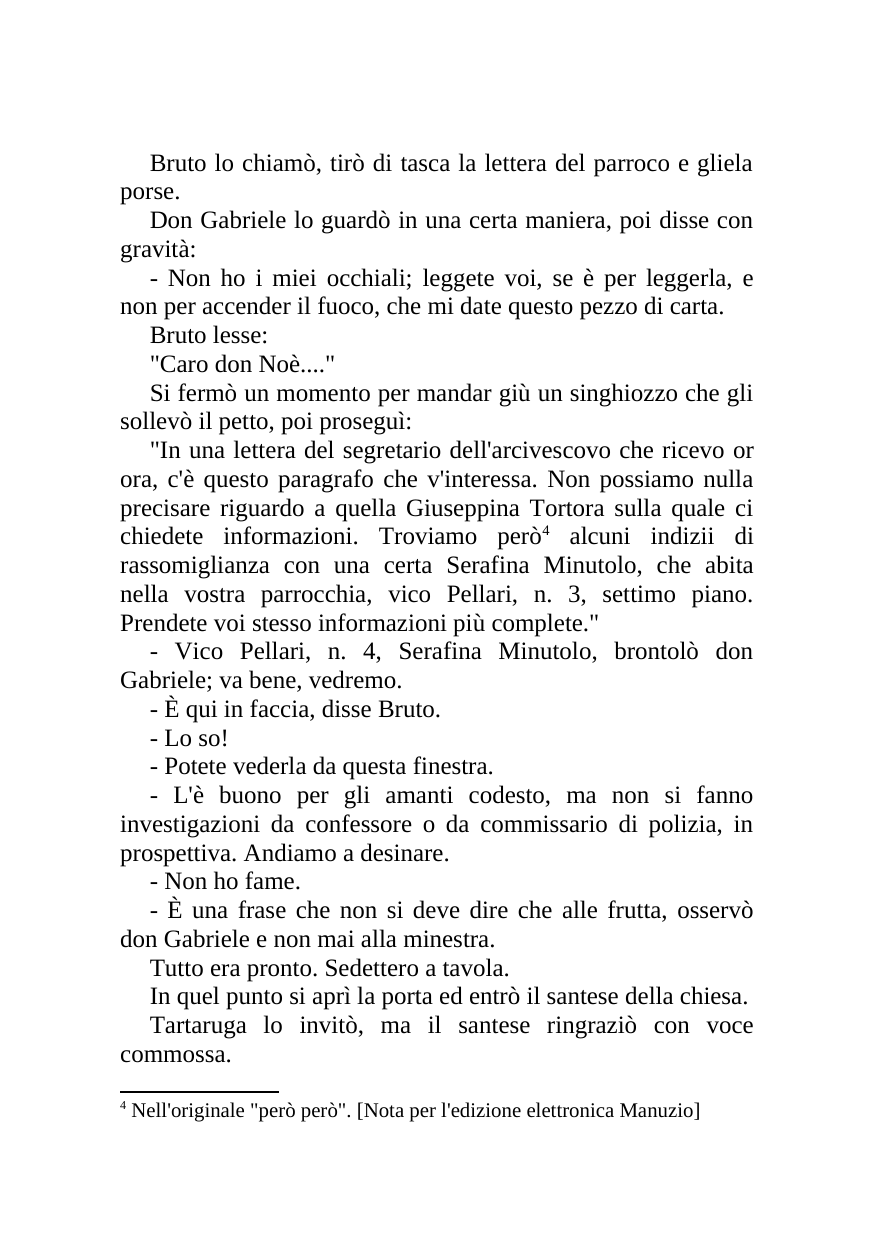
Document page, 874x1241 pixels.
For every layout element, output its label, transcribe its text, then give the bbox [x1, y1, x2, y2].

text "Caro don Noè...." [120, 349, 754, 378]
text "In una lettera del segretario dell'arcivescovo che ricevo or ora, c'è questo paragrafo che v'interessa. Non possiamo nulla precisare riguardo a quella Giuseppina Tortora sulla quale ci chiedete informazioni. Troviamo però alcuni indizii di rassomiglianza con una certa Serafina Minutolo, che abita nella vostra parrocchia, vico Pellari, n. 3, settimo piano. Prendete voi stesso informazioni più complete." [120, 435, 754, 636]
text - Non ho i miei occhiali; leggete voi, se è per leggerla, e non per accender il fuoco, che mi date questo pezzo di carta. [120, 263, 754, 320]
text - Vico Pellari, n. 4, Serafina Minutolo, brontolò don Gabriele; va bene, vedremo. [120, 636, 754, 694]
text In quel punto si aprì la porta ed entrò il santese della chiesa. [120, 981, 754, 1010]
text Tartaruga lo invitò, ma il santese ringraziò con voce commossa. [120, 1010, 754, 1068]
text Si fermò un momento per mandar giù un singhiozzo che gli sollevò il petto, poi proseguì: [120, 378, 754, 435]
text - È qui in faccia, disse Bruto. [120, 694, 754, 723]
text Nell'originale "però però". [Nota per l'edizione elettronica Manuzio] [120, 1098, 754, 1122]
text Bruto lesse: [120, 320, 754, 349]
text - Lo so! [120, 723, 754, 751]
text - È una frase che non si deve dire che alle frutta, osservò don Gabriele e non mai alla minestra. [120, 895, 754, 953]
text - L'è buono per gli amanti codesto, ma non si fanno investigazioni da confessore o da commissario di polizia, in prospettiva. Andiamo a desinare. [120, 780, 754, 866]
text Don Gabriele lo guardò in una certa maniera, poi disse con gravità: [120, 205, 754, 263]
text Tutto era pronto. Sedettero a tavola. [120, 953, 754, 981]
text Bruto lo chiamò, tirò di tasca la lettera del parroco e gliela porse. [120, 148, 754, 205]
text - Potete vederla da questa finestra. [120, 751, 754, 780]
text - Non ho fame. [120, 866, 754, 895]
